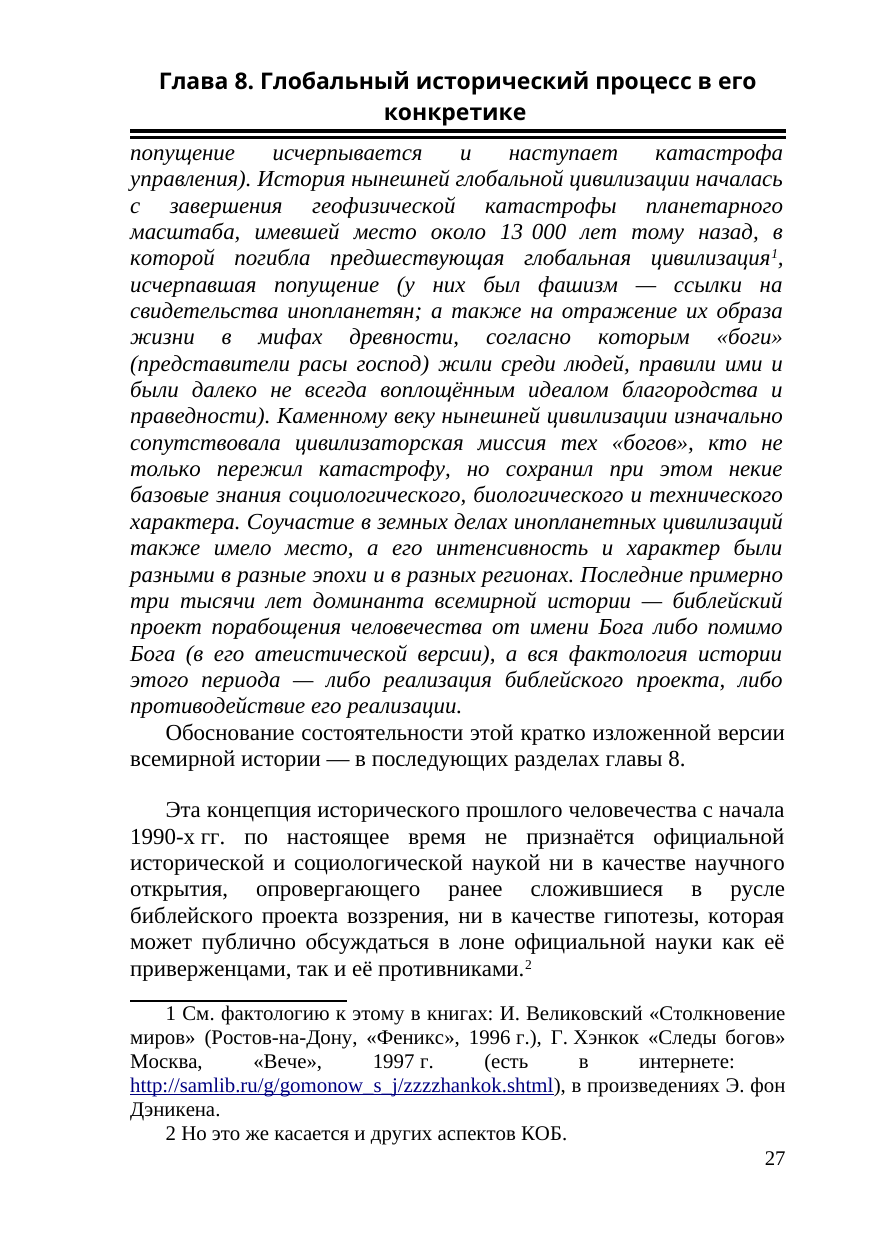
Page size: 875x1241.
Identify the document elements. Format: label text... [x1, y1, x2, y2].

text Эта концепция исторического прошлого человечества с начала 1990‑х гг. по настоящее время не признаётся официальной исторической и социологической наукой ни в качестве научного открытия, опровергающего ранее сложившиеся в русле библейского проекта воззрения, ни в качестве гипотезы, которая может публично обсуждаться в лоне официальной науки как её приверженцами, так и её противниками. [130, 796, 786, 981]
text Но это же касается и других аспектов КОБ. [130, 1121, 786, 1145]
text См. фактологию к этому в книгах: И. Великовский «Столкновение миров» (Ростов-на-Дону, «Феникс», 1996 г.), Г. Хэнкок «Следы богов» Москва, «Вече», 1997 г. (есть в интернете: http://samlib.ru/g/gomonow_s_j/zzzzhankok.shtml), в произведениях Э. фон Дэникена. [130, 1001, 786, 1121]
text Обоснование состоятельности этой кратко изложенной версии всемирной истории — в последующих разделах главы 8. [130, 719, 786, 771]
text попущение исчерпывается и наступает катастрофа управления). История нынешней глобальной цивилизации началась с завершения геофизической катастрофы планетарного масштаба, имевшей место около 13 000 лет тому назад, в которой погибла предшествующая глобальная цивилизация, исчерпавшая попущение (у них был фашизм — ссылки на свидетельства инопланетян; а также на отражение их образа жизни в мифах древности, согласно которым «боги» (представители расы господ) жили среди людей, правили ими и были далеко не всегда воплощённым идеалом благородства и праведности). Каменному веку нынешней цивилизации изначально сопутствовала цивилизаторская миссия тех «богов», кто не только пережил катастрофу, но сохранил при этом некие базовые знания социологического, биологического и технического характера. Соучастие в земных делах инопланетных цивилизаций также имело место, а его интенсивность и характер были разными в разные эпохи и в разных регионах. Последние примерно три тысячи лет доминанта всемирной истории — библейский проект порабощения человечества от имени Бога либо помимо Бога (в его атеистической версии), а вся фактология истории этого периода — либо реализация библейского проекта, либо противодействие его реализации. [130, 139, 786, 719]
